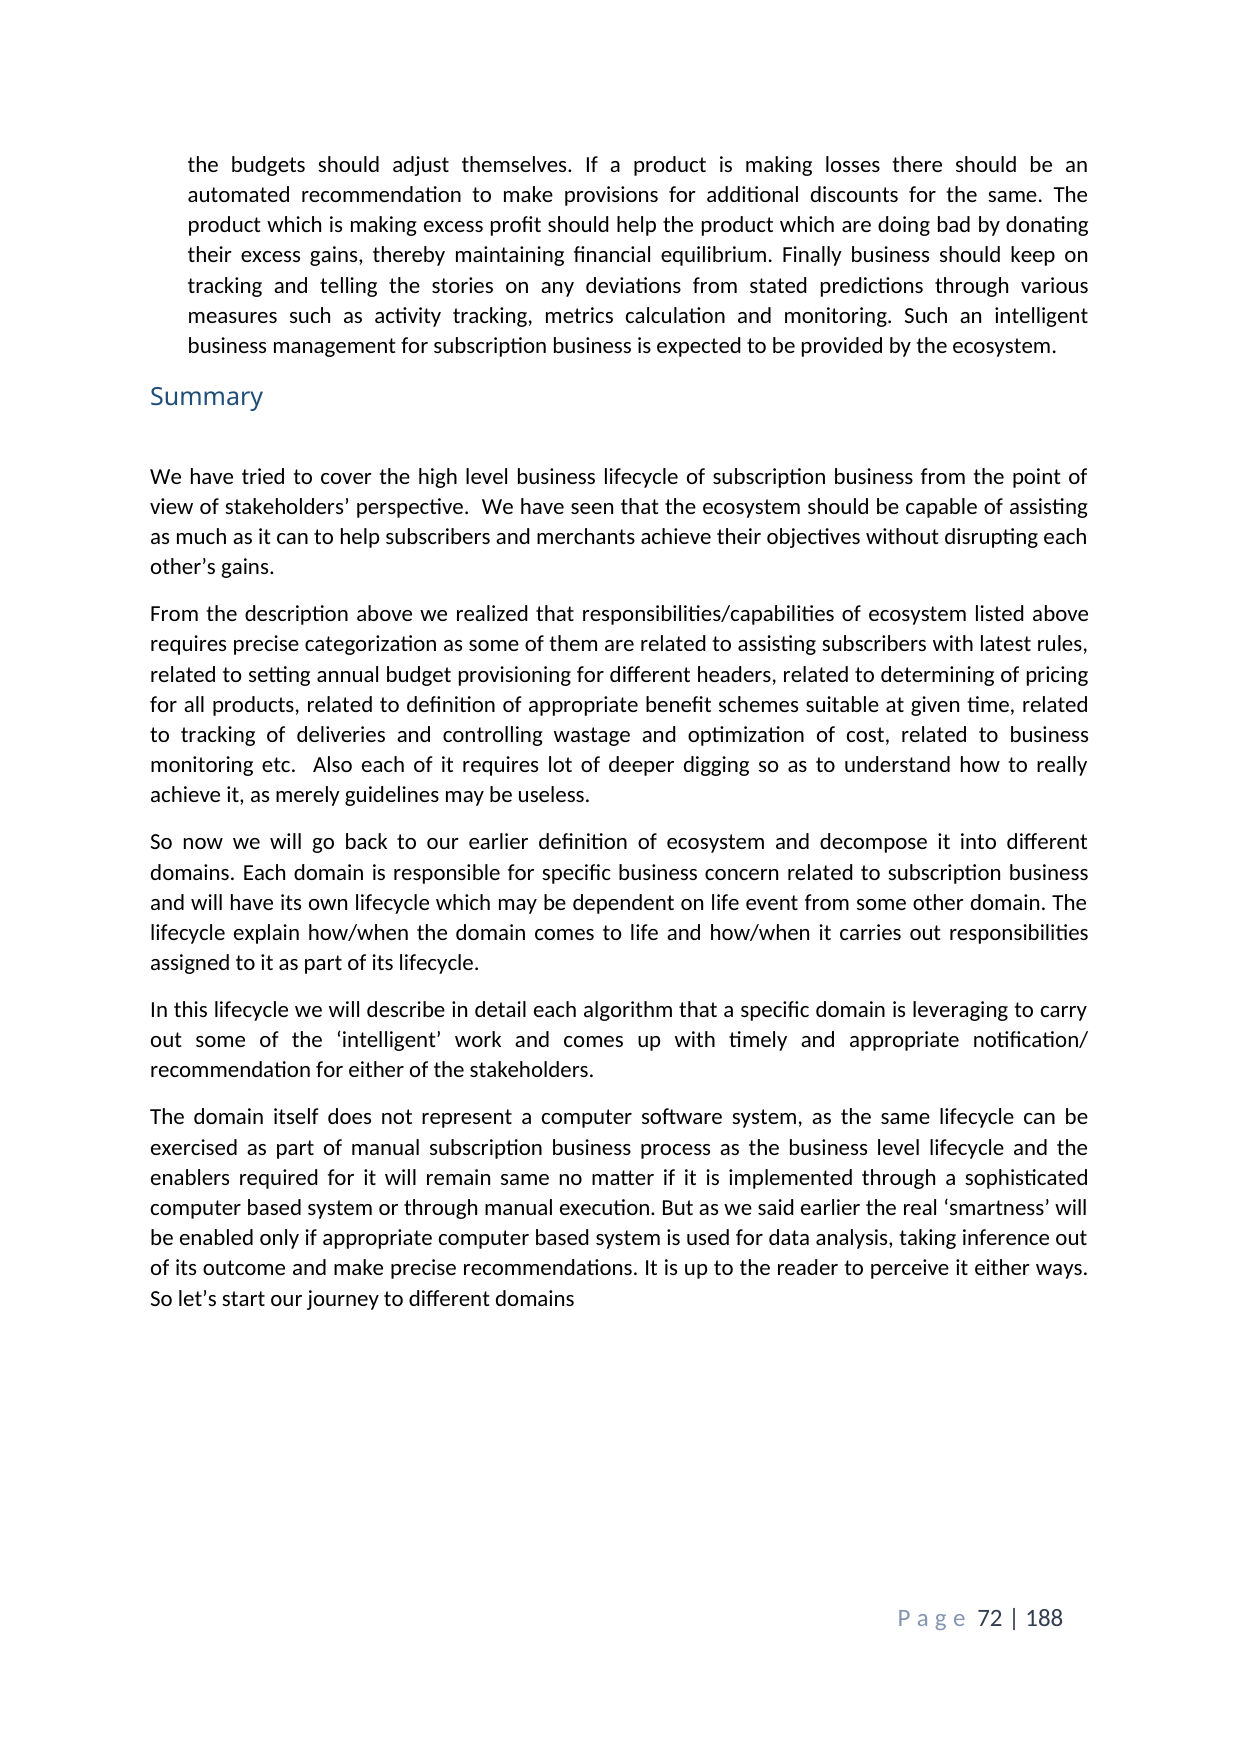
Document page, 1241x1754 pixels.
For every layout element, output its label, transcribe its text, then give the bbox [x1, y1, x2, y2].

subtitle Summary [150, 378, 1090, 412]
text We have tried to cover the high level business lifecycle of subscription business from the point of view of stakeholders’ perspective. We have seen that the ecosystem should be capable of assisting as much as it can to help subscribers and merchants achieve their objectives without disrupting each other’s gains. [150, 462, 1090, 580]
list the budgets should adjust themselves. If a product is making losses there should be an automated recommendation to make provisions for additional discounts for the same. The product which is making excess profit should help the product which are doing bad by donating their excess gains, thereby maintaining financial equilibrium. Finally business should keep on tracking and telling the stories on any deviations from stated predictions through various measures such as activity tracking, metrics calculation and monitoring. Such an intelligent business management for subscription business is expected to be provided by the ecosystem. [187, 150, 1090, 359]
text From the description above we realized that responsibilities/capabilities of ecosystem listed above requires precise categorization as some of them are related to assisting subscribers with latest rules, related to setting annual budget provisioning for different headers, related to determining of pricing for all products, related to definition of appropriate benefit schemes suitable at given time, related to tracking of deliveries and controlling wastage and optimization of cost, related to business monitoring etc. Also each of it requires lot of deeper digging so as to understand how to really achieve it, as merely guidelines may be useless. [150, 599, 1090, 808]
text In this lifecycle we will describe in detail each algorithm that a specific domain is leveraging to carry out some of the ‘intelligent’ work and comes up with timely and appropriate notification/ recommendation for either of the stakeholders. [150, 995, 1090, 1083]
text The domain itself does not represent a computer software system, as the same lifecycle can be exercised as part of manual subscription business process as the business level lifecycle and the enablers required for it will remain same no matter if it is implemented through a sophisticated computer based system or through manual execution. But as we said earlier the real ‘smartness’ will be enabled only if appropriate computer based system is used for data analysis, taking inference out of its outcome and make precise recommendations. It is up to the reader to perceive it either ways. So let’s start our journey to different domains [150, 1102, 1090, 1312]
text So now we will go back to our earlier definition of ecosystem and decompose it into different domains. Each domain is responsible for specific business concern related to subscription business and will have its own lifecycle which may be dependent on life event from some other domain. The lifecycle explain how/when the domain comes to life and how/when it carries out responsibilities assigned to it as part of its lifecycle. [150, 827, 1090, 976]
